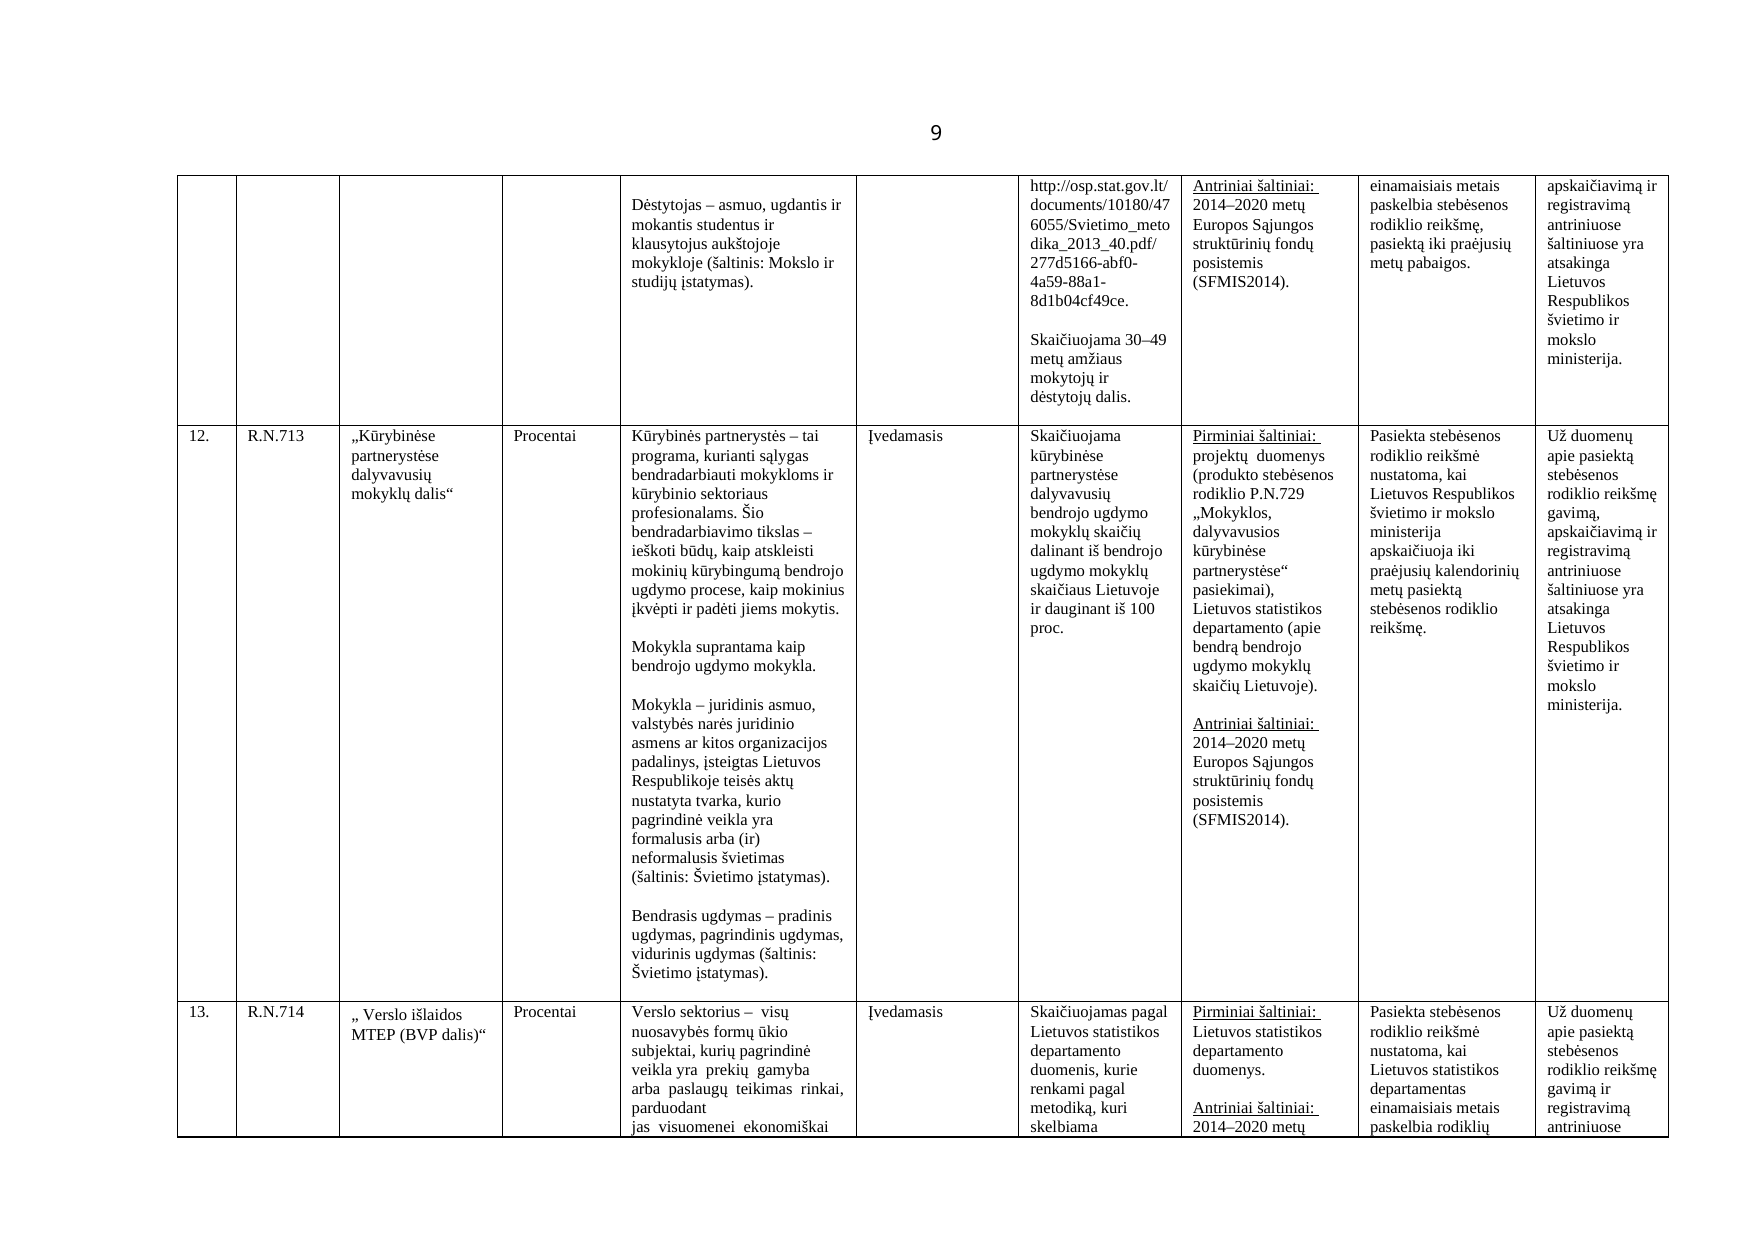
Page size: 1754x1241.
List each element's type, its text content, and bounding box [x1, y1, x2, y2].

table_cell apskaičiavimą ir registravimą antriniuose šaltiniuose yra atsakinga Lietuvos Respublikos švietimo ir mokslo ministerija. [1536, 176, 1668, 425]
table_cell [340, 176, 502, 425]
table_cell Verslo sektorius – visų nuosavybės formų ūkio subjektai, kurių pagrindinė veikla yra prekių gamyba arba paslaugų teikimas rinkai, parduodant jas visuomenei ekonomiškai [621, 1002, 856, 1136]
table_cell [178, 176, 236, 425]
table_cell einamaisiais metais paskelbia stebėsenos rodiklio reikšmę, pasiektą iki praėjusių metų pabaigos. [1359, 176, 1535, 425]
table_cell [237, 176, 339, 425]
table_cell Už duomenų apie pasiektą stebėsenos rodiklio reikšmę gavimą, apskaičiavimą ir registravimą antriniuose šaltiniuose yra atsakinga Lietuvos Respublikos švietimo ir mokslo ministerija. [1536, 426, 1668, 1001]
table_cell „ Verslo išlaidos MTEP (BVP dalis)“ [340, 1002, 502, 1136]
table_cell R.N.713 [237, 426, 339, 1001]
table_cell 13. [178, 1002, 236, 1136]
table_cell Įvedamasis [857, 426, 1018, 1001]
table_cell Skaičiuojamas pagal Lietuvos statistikos departamento duomenis, kurie renkami pagal metodiką, kuri skelbiama [1019, 1002, 1181, 1136]
table_cell Skaičiuojama kūrybinėse partnerystėse dalyvavusių bendrojo ugdymo mokyklų skaičių dalinant iš bendrojo ugdymo mokyklų skaičiaus Lietuvoje ir dauginant iš 100 proc. [1019, 426, 1181, 1001]
table_cell Pasiekta stebėsenos rodiklio reikšmė nustatoma, kai Lietuvos Respublikos švietimo ir mokslo ministerija apskaičiuoja iki praėjusių kalendorinių metų pasiektą stebėsenos rodiklio reikšmę. [1359, 426, 1535, 1001]
table_cell Kūrybinės partnerystės – tai programa, kurianti sąlygas bendradarbiauti mokykloms ir kūrybinio sektoriaus profesionalams. Šio bendradarbiavimo tikslas – ieškoti būdų, kaip atskleisti mokinių kūrybingumą bendrojo ugdymo procese, kaip mokinius įkvėpti ir padėti jiems mokytis. Mokykla suprantama kaip bendrojo ugdymo mokykla. Mokykla – juridinis asmuo, valstybės narės juridinio asmens ar kitos organizacijos padalinys, įsteigtas Lietuvos Respublikoje teisės aktų nustatyta tvarka, kurio pagrindinė veikla yra formalusis arba (ir) neformalusis švietimas (šaltinis: Švietimo įstatymas). Bendrasis ugdymas – pradinis ugdymas, pagrindinis ugdymas, vidurinis ugdymas (šaltinis: Švietimo įstatymas). [621, 426, 856, 1001]
table_cell „Kūrybinėse partnerystėse dalyvavusių mokyklų dalis“ [340, 426, 502, 1001]
table_cell Procentai [503, 1002, 620, 1136]
table_cell [503, 176, 620, 425]
table_cell Pirminiai šaltiniai: Lietuvos statistikos departamento duomenys. Antriniai šaltiniai: 2014–2020 metų [1182, 1002, 1358, 1136]
table_cell Už duomenų apie pasiektą stebėsenos rodiklio reikšmę gavimą ir registravimą antriniuose [1536, 1002, 1668, 1136]
table_cell 12. [178, 426, 236, 1001]
table_cell Pasiekta stebėsenos rodiklio reikšmė nustatoma, kai Lietuvos statistikos departamentas einamaisiais metais paskelbia rodiklių [1359, 1002, 1535, 1136]
table_cell Procentai [503, 426, 620, 1001]
table_cell Įvedamasis [857, 1002, 1018, 1136]
table_cell [857, 176, 1018, 425]
table_cell Dėstytojas – asmuo, ugdantis ir mokantis studentus ir klausytojus aukštojoje mokykloje (šaltinis: Mokslo ir studijų įstatymas). [621, 176, 856, 425]
table_cell R.N.714 [237, 1002, 339, 1136]
table_cell Pirminiai šaltiniai: projektų duomenys (produkto stebėsenos rodiklio P.N.729 „Mokyklos, dalyvavusios kūrybinėse partnerystėse“ pasiekimai), Lietuvos statistikos departamento (apie bendrą bendrojo ugdymo mokyklų skaičių Lietuvoje). Antriniai šaltiniai: 2014–2020 metų Europos Sąjungos struktūrinių fondų posistemis (SFMIS2014). [1182, 426, 1358, 1001]
table_cell Antriniai šaltiniai: 2014–2020 metų Europos Sąjungos struktūrinių fondų posistemis (SFMIS2014). [1182, 176, 1358, 425]
table_cell http://osp.stat.gov.lt/documents/10180/476055/Svietimo_metodika_2013_40.pdf/277d5166-abf0-4a59-88a1-8d1b04cf49ce. Skaičiuojama 30–49 metų amžiaus mokytojų ir dėstytojų dalis. [1019, 176, 1181, 425]
